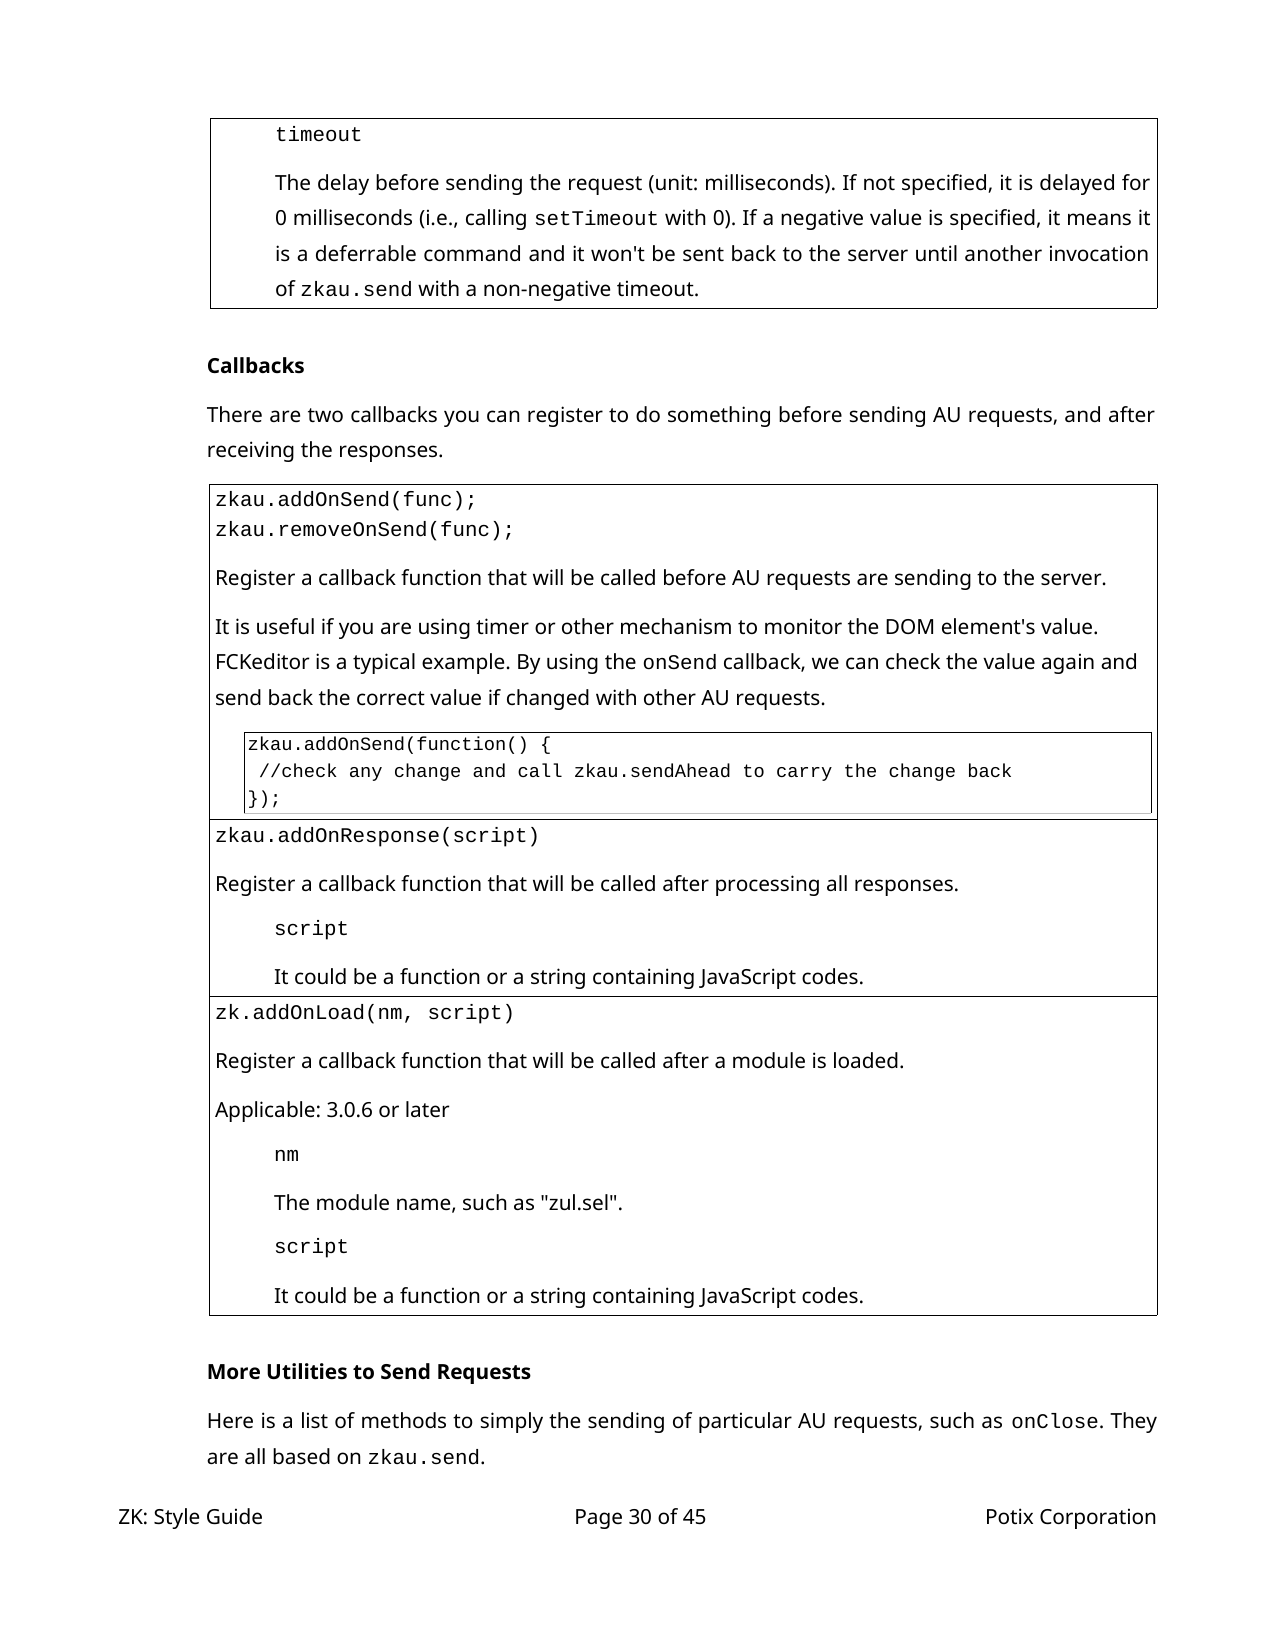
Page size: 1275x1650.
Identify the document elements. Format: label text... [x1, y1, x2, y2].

table_header zkau.addOnSend(func); zkau.removeOnSend(func); Register a callback function that will be called before AU requests are sending to the server. It is useful if you are using timer or other mechanism to monitor the DOM element's value. FCKeditor is a typical example. By using the onSend callback, we can check the value again and send back the correct value if changed with other AU requests. zkau.addOnSend(function() { //check any change and call zkau.sendAhead to carry the change back }); [210, 485, 1157, 819]
table_cell zkau.addOnResponse(script) Register a callback function that will be called after processing all responses. script It could be a function or a string containing JavaScript codes. [210, 820, 1157, 996]
text There are two callbacks you can register to do something before sending AU requests, and after receiving the responses. [207, 400, 1157, 463]
text Here is a list of methods to simply the sending of particular AU requests, such as onClose. They are all based on zkau.send. [207, 1406, 1157, 1470]
table_cell timeout The delay before sending the request (unit: milliseconds). If not specified, it is delayed for 0 milliseconds (i.e., calling setTimeout with 0). If a negative value is specified, it means it is a deferrable command and it won't be sent back to the server until another invocation of zkau.send with a non-negative timeout. [211, 119, 1157, 308]
subtitle Callbacks [207, 351, 1157, 379]
subtitle More Utilities to Send Requests [207, 1357, 1157, 1386]
table_cell zk.addOnLoad(nm, script) Register a callback function that will be called after a module is loaded. Applicable: 3.0.6 or later nm The module name, such as "zul.sel". script It could be a function or a string containing JavaScript codes. [210, 997, 1157, 1315]
